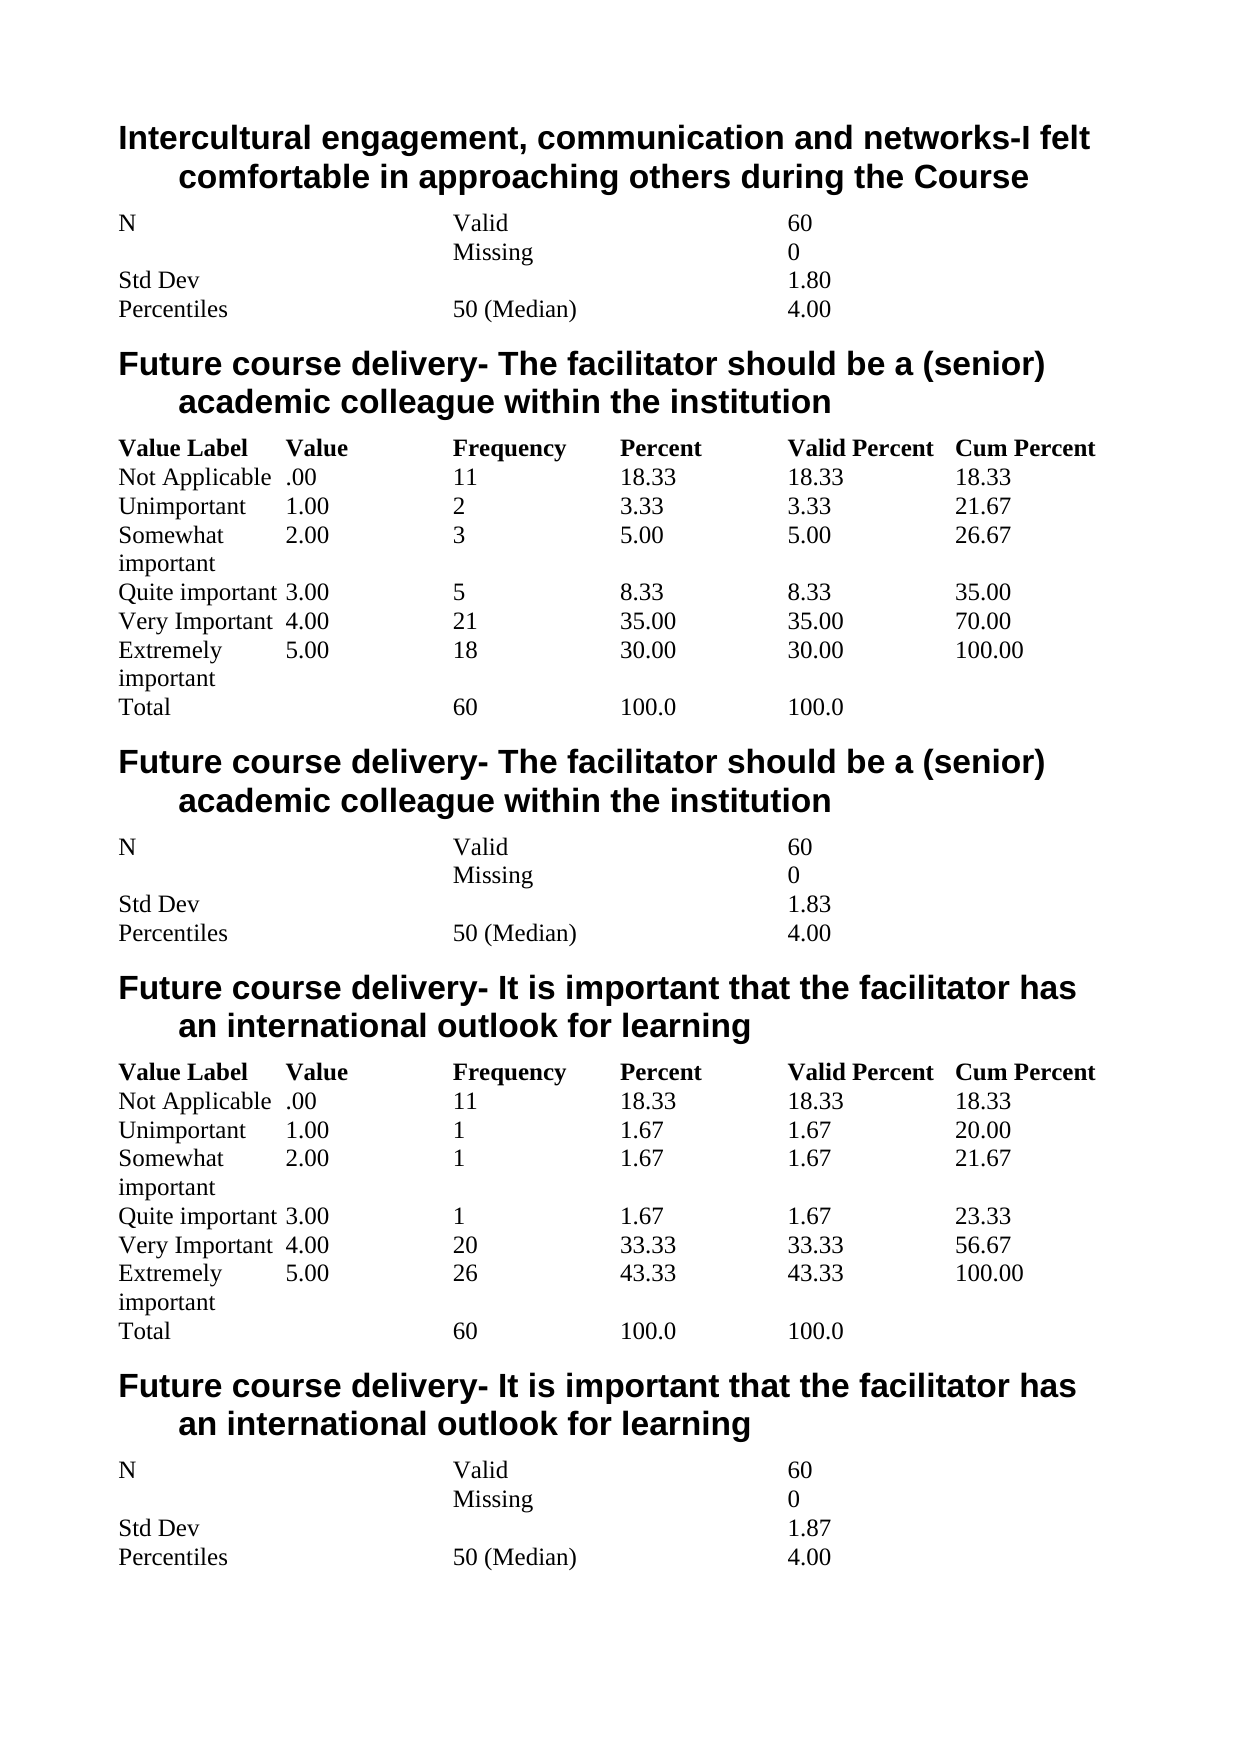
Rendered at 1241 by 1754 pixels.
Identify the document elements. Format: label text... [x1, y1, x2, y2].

table_header Value Label [118, 434, 285, 462]
table_cell [453, 1513, 787, 1542]
table_cell .00 [285, 462, 453, 491]
table_cell Unimportant [118, 1115, 285, 1143]
table_cell 100.0 [788, 692, 955, 721]
table_cell [118, 1484, 453, 1513]
table_cell Total [118, 692, 453, 721]
table_cell 1.67 [788, 1201, 955, 1230]
table_cell [955, 1316, 1122, 1345]
table_cell 18.33 [788, 462, 955, 491]
table_header Cum Percent [955, 1057, 1122, 1086]
subtitle Future course delivery- It is important that the facilitator has an international outlook for learning [118, 1366, 1122, 1443]
table_cell 33.33 [788, 1230, 955, 1258]
table_cell 18.33 [788, 1086, 955, 1115]
table_cell 4.00 [285, 1230, 453, 1258]
table_cell Extremely important [118, 635, 285, 692]
table_cell 35.00 [620, 606, 787, 635]
table_cell 8.33 [620, 577, 787, 606]
table_cell Unimportant [118, 491, 285, 520]
table_cell Somewhat important [118, 520, 285, 577]
table_cell 43.33 [620, 1259, 787, 1316]
table_cell [118, 860, 453, 889]
table_cell 50 (Median) [453, 918, 787, 947]
table_cell 35.00 [788, 606, 955, 635]
table_cell 1.00 [285, 1115, 453, 1143]
table_header 60 [788, 832, 1122, 860]
table_cell 60 [453, 692, 620, 721]
table_cell Not Applicable [118, 1086, 285, 1115]
table_cell Std Dev [118, 265, 453, 294]
table_cell Total [118, 1316, 453, 1345]
table_cell Std Dev [118, 889, 453, 918]
table_cell 33.33 [620, 1230, 787, 1258]
table_header N [118, 1455, 453, 1484]
table_cell 26.67 [955, 520, 1122, 577]
subtitle Future course delivery- The facilitator should be a (senior) academic colleague within the institution [118, 344, 1122, 421]
table_cell 70.00 [955, 606, 1122, 635]
table_cell 3.33 [788, 491, 955, 520]
table_header 60 [788, 208, 1122, 237]
table_cell 1 [453, 1115, 620, 1143]
table_cell 100.0 [620, 692, 787, 721]
table_header Value [285, 1057, 453, 1086]
table_cell 35.00 [955, 577, 1122, 606]
table_cell 5.00 [285, 635, 453, 692]
table_cell 1.83 [788, 889, 1122, 918]
table_cell Extremely important [118, 1259, 285, 1316]
table_cell 100.0 [788, 1316, 955, 1345]
table_cell 18.33 [955, 1086, 1122, 1115]
table_cell 30.00 [788, 635, 955, 692]
table_header Valid [453, 832, 787, 860]
table_header Percent [620, 434, 787, 462]
table_cell 8.33 [788, 577, 955, 606]
table_cell 20.00 [955, 1115, 1122, 1143]
table_cell 0 [788, 1484, 1122, 1513]
table_cell 2.00 [285, 520, 453, 577]
table_cell 43.33 [788, 1259, 955, 1316]
table_cell 2.00 [285, 1144, 453, 1201]
table_cell 5.00 [620, 520, 787, 577]
table_cell 3 [453, 520, 620, 577]
table_cell 18.33 [620, 462, 787, 491]
table_cell Percentiles [118, 294, 453, 323]
subtitle Future course delivery- The facilitator should be a (senior) academic colleague within the institution [118, 742, 1122, 819]
table_cell 4.00 [788, 294, 1122, 323]
table_cell 1.67 [620, 1144, 787, 1201]
table_cell Quite important [118, 577, 285, 606]
table_cell 1.67 [788, 1115, 955, 1143]
table_cell [453, 265, 787, 294]
table_cell 1.87 [788, 1513, 1122, 1542]
table_cell [955, 692, 1122, 721]
table_header Value [285, 434, 453, 462]
table_cell 21.67 [955, 491, 1122, 520]
table_cell [453, 889, 787, 918]
table_header N [118, 832, 453, 860]
table_cell [118, 237, 453, 265]
table_cell 18.33 [955, 462, 1122, 491]
table_header Valid Percent [788, 1057, 955, 1086]
subtitle Intercultural engagement, communication and networks-I felt comfortable in approaching others during the Course [118, 118, 1122, 195]
table_header Valid [453, 1455, 787, 1484]
table_header Value Label [118, 1057, 285, 1086]
table_cell Somewhat important [118, 1144, 285, 1201]
table_cell 11 [453, 1086, 620, 1115]
table_cell 18 [453, 635, 620, 692]
table_cell Not Applicable [118, 462, 285, 491]
table_header Frequency [453, 1057, 620, 1086]
table_cell 1.80 [788, 265, 1122, 294]
table_cell 1.67 [620, 1115, 787, 1143]
table_header 60 [788, 1455, 1122, 1484]
table_cell Percentiles [118, 918, 453, 947]
table_cell Missing [453, 237, 787, 265]
table_cell 21 [453, 606, 620, 635]
table_cell 1 [453, 1144, 620, 1201]
table_cell Missing [453, 1484, 787, 1513]
table_cell 5.00 [788, 520, 955, 577]
table_cell 1 [453, 1201, 620, 1230]
table_cell 5.00 [285, 1259, 453, 1316]
table_cell .00 [285, 1086, 453, 1115]
table_cell 3.33 [620, 491, 787, 520]
table_cell 1.00 [285, 491, 453, 520]
table_cell Very Important [118, 1230, 285, 1258]
table_cell 100.0 [620, 1316, 787, 1345]
table_cell 20 [453, 1230, 620, 1258]
table_cell 100.00 [955, 635, 1122, 692]
table_cell Std Dev [118, 1513, 453, 1542]
table_cell 4.00 [788, 1542, 1122, 1570]
table_cell 21.67 [955, 1144, 1122, 1201]
table_header N [118, 208, 453, 237]
table_cell 0 [788, 237, 1122, 265]
table_cell 0 [788, 860, 1122, 889]
table_cell 1.67 [620, 1201, 787, 1230]
table_cell 60 [453, 1316, 620, 1345]
table_cell 2 [453, 491, 620, 520]
table_cell 56.67 [955, 1230, 1122, 1258]
table_cell 18.33 [620, 1086, 787, 1115]
table_cell 30.00 [620, 635, 787, 692]
table_cell 4.00 [285, 606, 453, 635]
table_cell Missing [453, 860, 787, 889]
table_cell 3.00 [285, 577, 453, 606]
table_cell 100.00 [955, 1259, 1122, 1316]
table_cell 26 [453, 1259, 620, 1316]
table_cell 23.33 [955, 1201, 1122, 1230]
table_cell 1.67 [788, 1144, 955, 1201]
table_header Percent [620, 1057, 787, 1086]
subtitle Future course delivery- It is important that the facilitator has an international outlook for learning [118, 967, 1122, 1045]
table_cell Percentiles [118, 1542, 453, 1570]
table_cell 5 [453, 577, 620, 606]
table_cell 50 (Median) [453, 1542, 787, 1570]
table_header Valid [453, 208, 787, 237]
table_cell 4.00 [788, 918, 1122, 947]
table_cell 11 [453, 462, 620, 491]
table_header Cum Percent [955, 434, 1122, 462]
table_cell 50 (Median) [453, 294, 787, 323]
table_cell Very Important [118, 606, 285, 635]
table_cell Quite important [118, 1201, 285, 1230]
table_header Frequency [453, 434, 620, 462]
table_header Valid Percent [788, 434, 955, 462]
table_cell 3.00 [285, 1201, 453, 1230]
